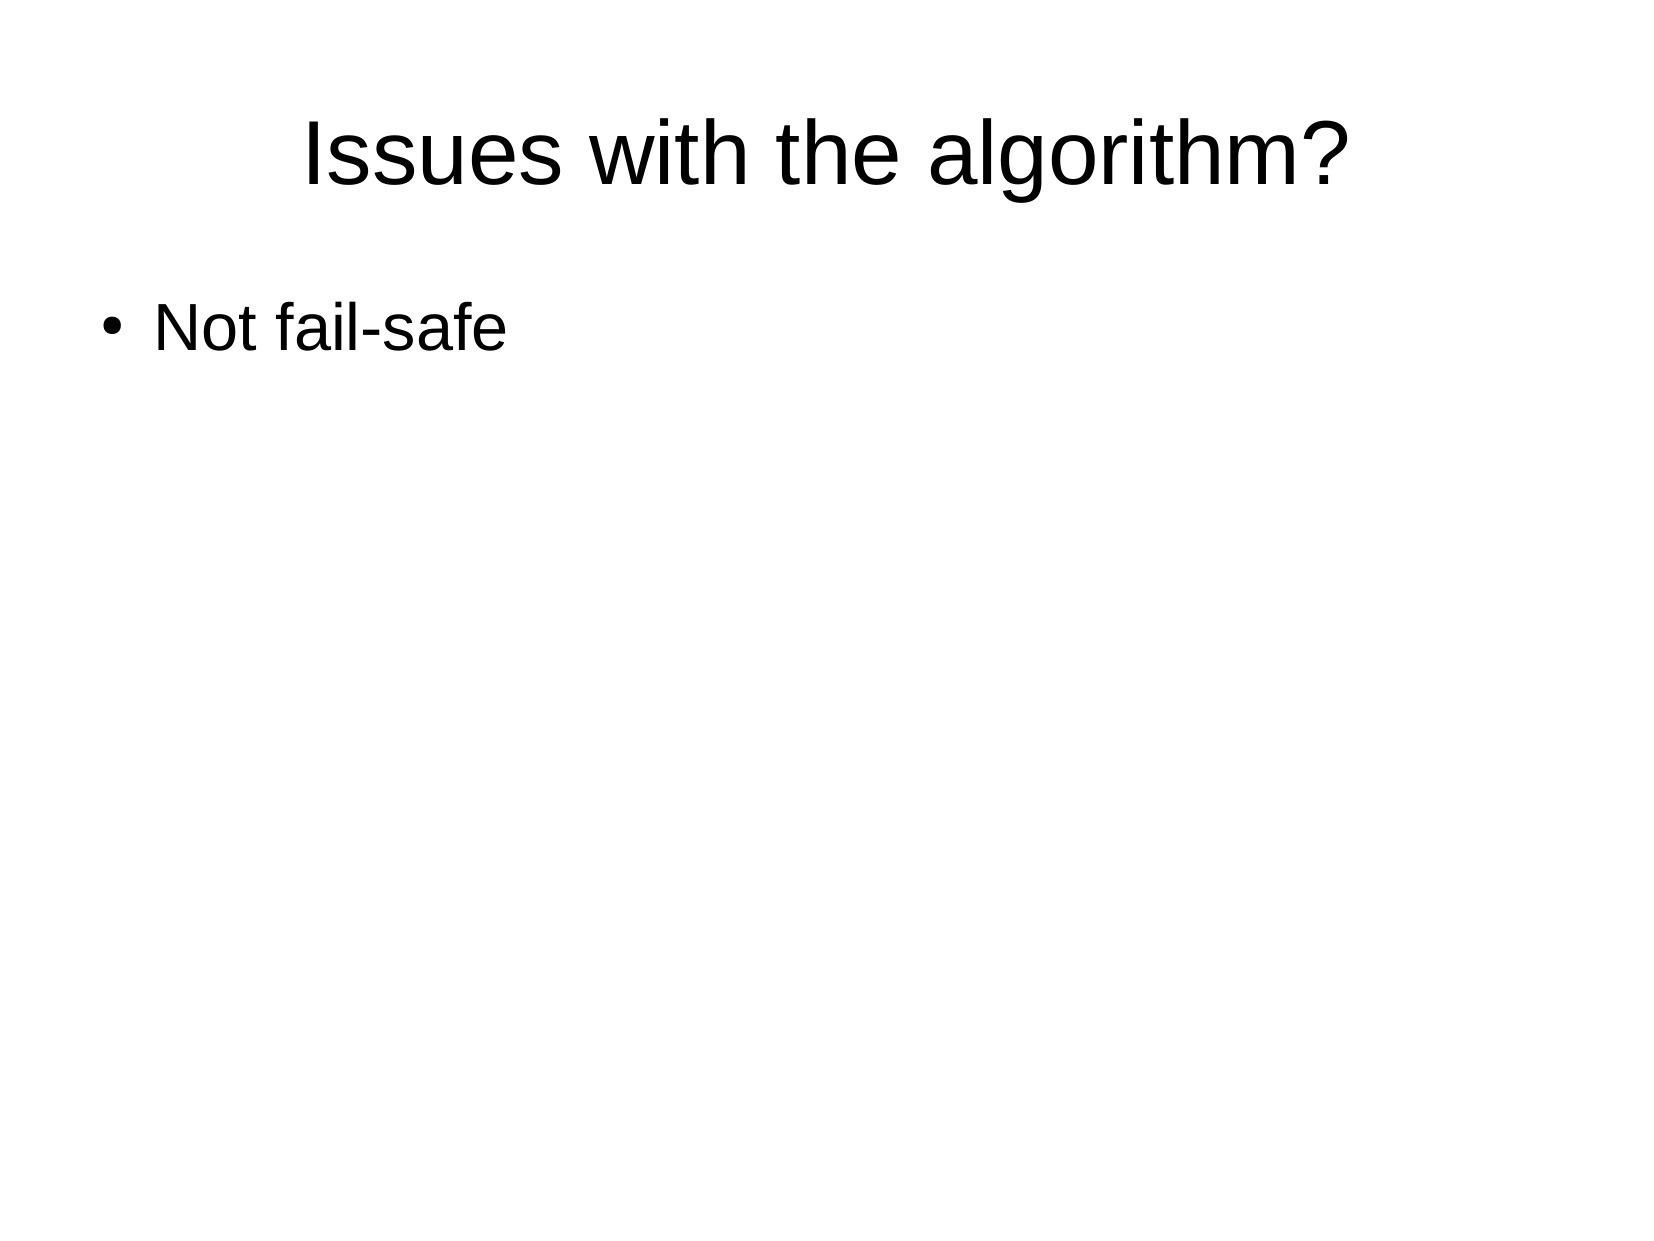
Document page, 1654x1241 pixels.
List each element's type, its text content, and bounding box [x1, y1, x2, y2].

title Issues with the algorithm? [82, 49, 1571, 257]
list Not fail-safe [82, 290, 1571, 1010]
